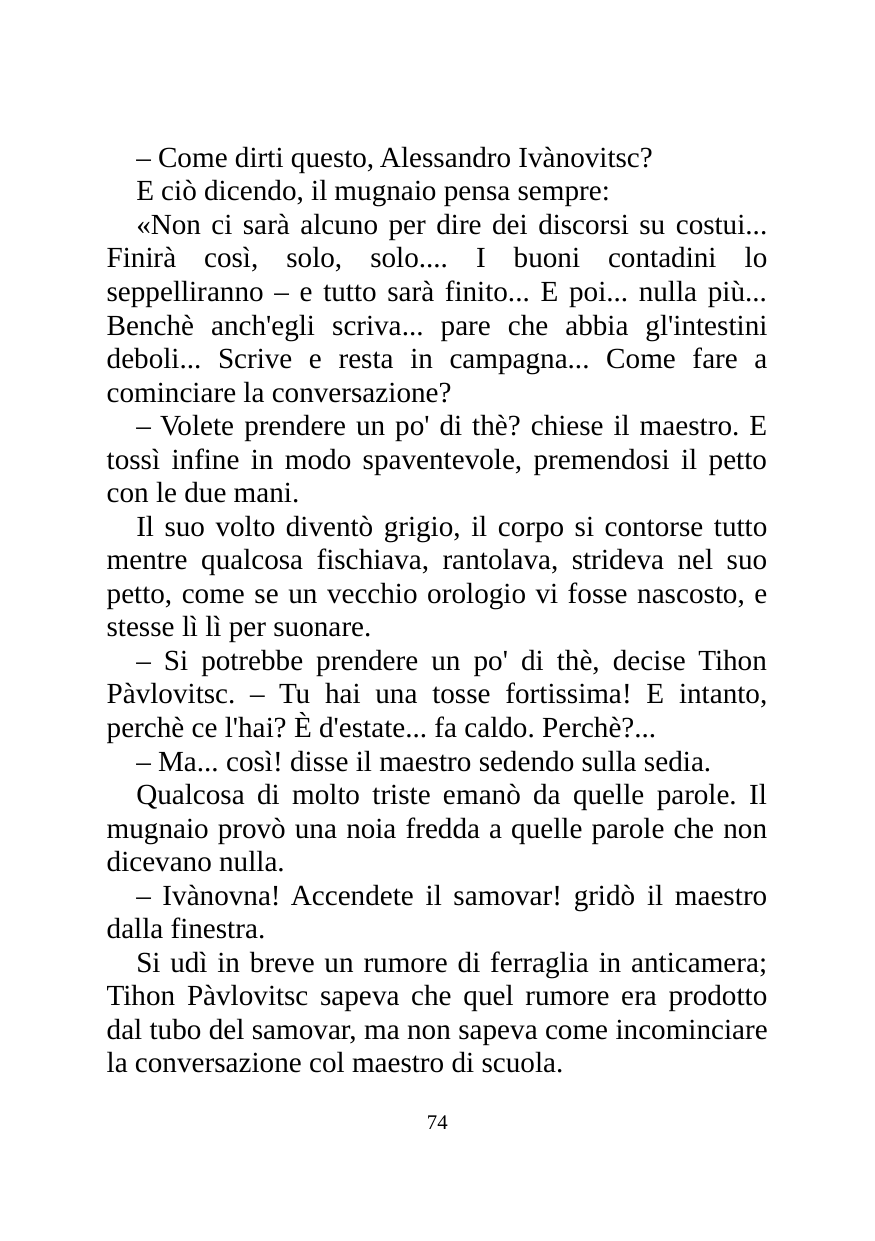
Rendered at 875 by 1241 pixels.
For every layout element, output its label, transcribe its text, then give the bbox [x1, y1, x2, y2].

text – Volete prendere un po' di thè? chiese il maestro. E tossì infine in modo spaventevole, premendosi il petto con le due mani. [106, 408, 768, 509]
text – Come dirti questo, Alessandro Ivànovitsc? [106, 140, 768, 173]
text Si udì in breve un rumore di ferraglia in anticamera; Tihon Pàvlovitsc sapeva che quel rumore era prodotto dal tubo del samovar, ma non sapeva come incominciare la conversazione col maestro di scuola. [106, 945, 768, 1079]
text – Ma... così! disse il maestro sedendo sulla sedia. [106, 744, 768, 777]
text – Ivànovna! Accendete il samovar! gridò il maestro dalla finestra. [106, 878, 768, 945]
text E ciò dicendo, il mugnaio pensa sempre: [106, 173, 768, 207]
text Qualcosa di molto triste emanò da quelle parole. Il mugnaio provò una noia fredda a quelle parole che non dicevano nulla. [106, 777, 768, 878]
text Il suo volto diventò grigio, il corpo si contorse tutto mentre qualcosa fischiava, rantolava, strideva nel suo petto, come se un vecchio orologio vi fosse nascosto, e stesse lì lì per suonare. [106, 509, 768, 643]
text – Si potrebbe prendere un po' di thè, decise Tihon Pàvlovitsc. – Tu hai una tosse fortissima! E intanto, perchè ce l'hai? È d'estate... fa caldo. Perchè?... [106, 643, 768, 744]
text «Non ci sarà alcuno per dire dei discorsi su costui... Finirà così, solo, solo.... I buoni contadini lo seppelliranno – e tutto sarà finito... E poi... nulla più... Benchè anch'egli scriva... pare che abbia gl'intestini deboli... Scrive e resta in campagna... Come fare a cominciare la conversazione? [106, 207, 768, 408]
